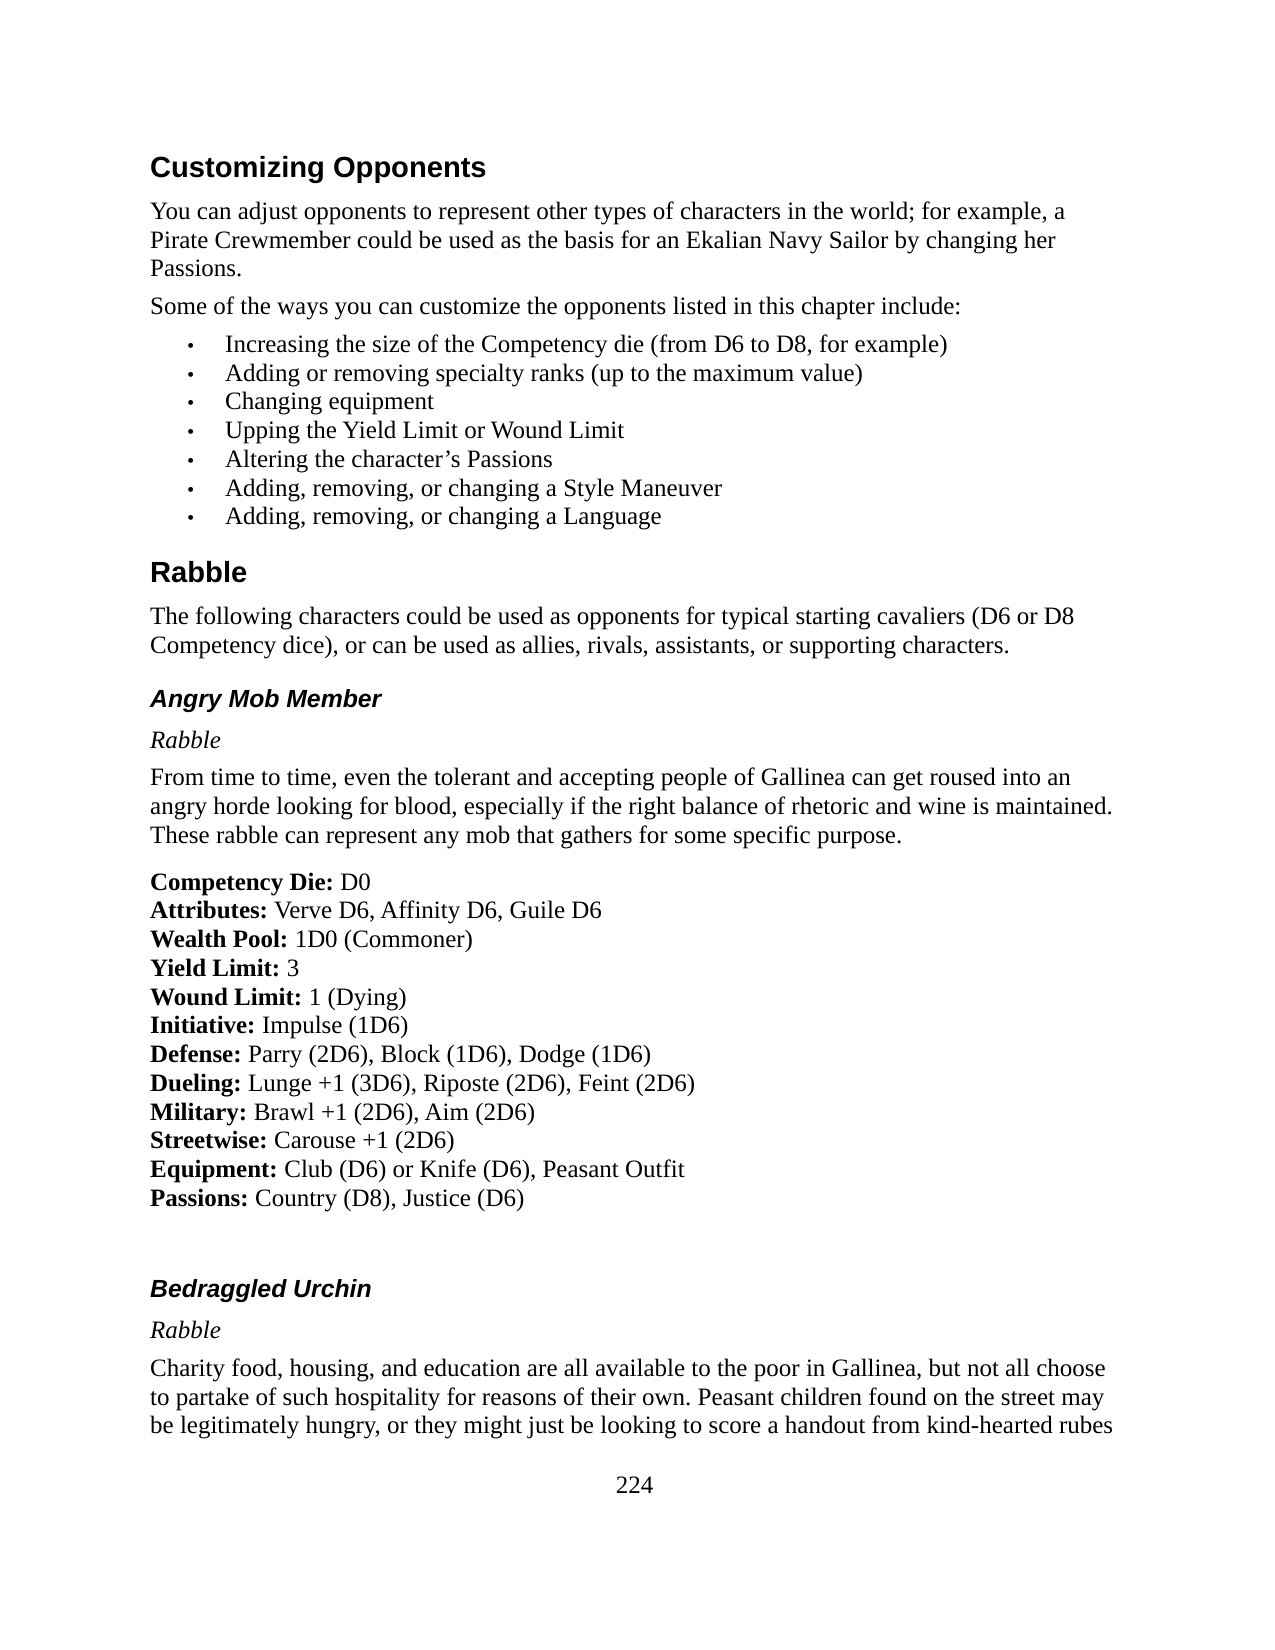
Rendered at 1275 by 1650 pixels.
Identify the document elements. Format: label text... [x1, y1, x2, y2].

list Increasing the size of the Competency die (from D6 to D8, for example) [187, 329, 1125, 358]
list Changing equipment [187, 386, 1125, 415]
list Upping the Yield Limit or Wound Limit [187, 415, 1125, 444]
subtitle Rabble [150, 555, 1125, 589]
text The following characters could be used as opponents for typical starting cavaliers (D6 or D8 Competency dice), or can be used as allies, rivals, assistants, or supporting characters. [150, 601, 1125, 659]
list Adding, removing, or changing a Language [187, 501, 1125, 530]
text Some of the ways you can customize the opponents listed in this chapter include: [150, 291, 1125, 320]
text Charity food, housing, and education are all available to the poor in Gallinea, but not all choose to partake of such hospitality for reasons of their own. Peasant children found on the street may be legitimately hungry, or they might just be looking to score a handout from kind-hearted rubes [150, 1353, 1125, 1439]
subtitle Bedraggled Urchin [150, 1274, 1125, 1303]
list Adding or removing specialty ranks (up to the maximum value) [187, 358, 1125, 386]
text Competency Die: D0 Attributes: Verve D6, Affinity D6, Guile D6 Wealth Pool: 1D0 (Commoner) Yield Limit: 3 Wound Limit: 1 (Dying) Initiative: Impulse (1D6) Defense: Parry (2D6), Block (1D6), Dodge (1D6) Dueling: Lunge +1 (3D6), Riposte (2D6), Feint (2D6) Military: Brawl +1 (2D6), Aim (2D6) Streetwise: Carouse +1 (2D6) Equipment: Club (D6) or Knife (D6), Peasant Outfit Passions: Country (D8), Justice (D6) [150, 867, 1125, 1240]
text From time to time, even the tolerant and accepting people of Gallinea can get roused into an angry horde looking for blood, especially if the right balance of rhetoric and wine is maintained. These rabble can represent any mob that gathers for some specific purpose. [150, 762, 1125, 849]
list Adding, removing, or changing a Style Maneuver [187, 473, 1125, 501]
list Altering the character’s Passions [187, 444, 1125, 473]
subtitle Customizing Opponents [150, 150, 1125, 183]
subtitle Angry Mob Member [150, 684, 1125, 712]
text You can adjust opponents to represent other types of characters in the world; for example, a Pirate Crewmember could be used as the basis for an Ekalian Navy Sailor by changing her Passions. [150, 196, 1125, 282]
text Rabble [150, 725, 1125, 753]
text Rabble [150, 1315, 1125, 1344]
